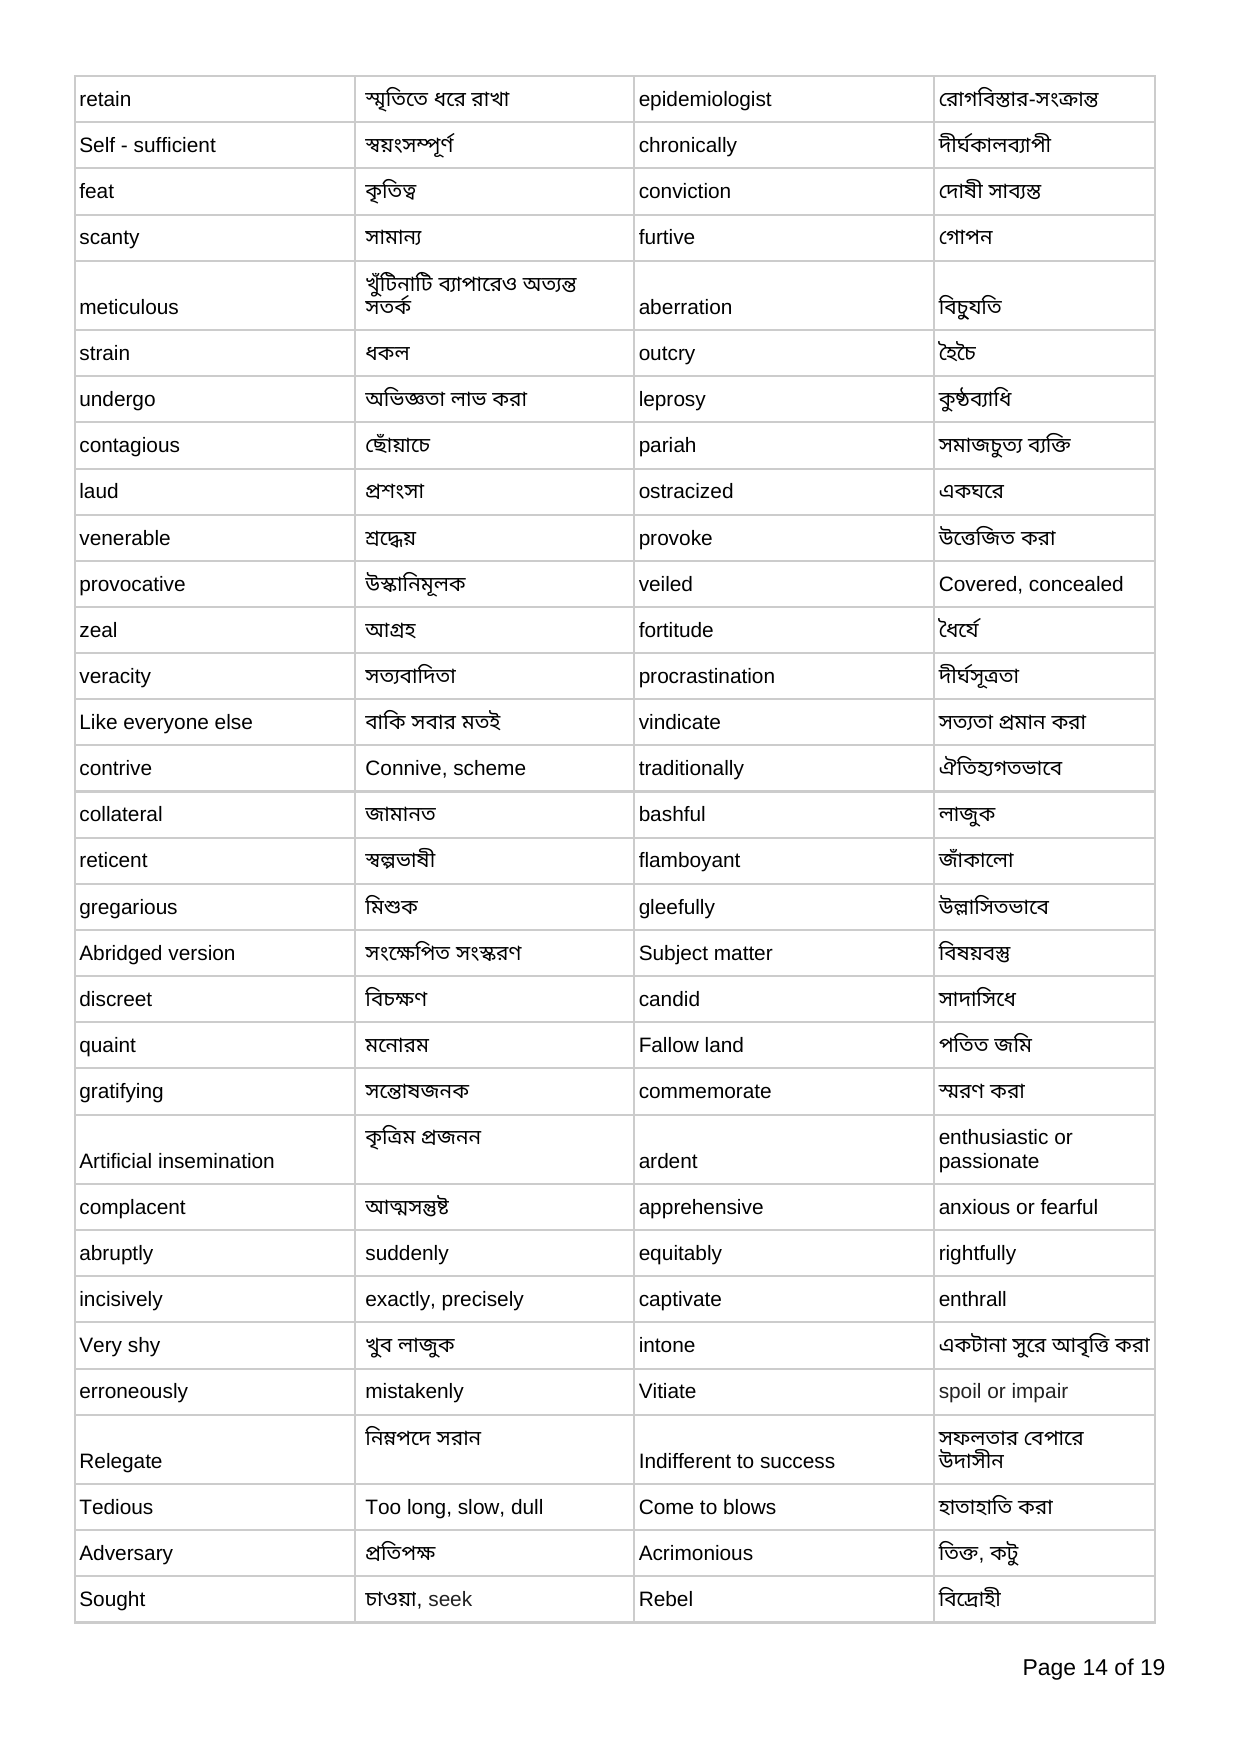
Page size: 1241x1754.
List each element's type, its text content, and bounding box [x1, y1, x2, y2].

table_cell contrive [76, 746, 354, 790]
table_cell দীর্ঘসূত্রতা [935, 654, 1154, 698]
table_cell undergo [76, 377, 354, 421]
table_cell শ্রদ্ধেয় [356, 516, 633, 560]
table_cell bashful [635, 793, 933, 837]
table_cell reticent [76, 839, 354, 883]
table_cell আত্মসন্তুষ্ট [356, 1185, 633, 1229]
table_cell meticulous [76, 262, 354, 329]
table_cell বিচক্ষণ [356, 977, 633, 1021]
table_cell ধকল [356, 331, 633, 375]
table_cell epidemiologist [635, 77, 933, 121]
table_cell fortitude [635, 608, 933, 652]
table_cell Covered, concealed [935, 562, 1154, 606]
table_cell equitably [635, 1231, 933, 1275]
table_cell Acrimonious [635, 1531, 933, 1575]
table_cell discreet [76, 977, 354, 1021]
table_cell captivate [635, 1277, 933, 1321]
table_cell Vitiate [635, 1370, 933, 1413]
table_cell কৃত্রিম প্রজনন [356, 1116, 633, 1183]
table_cell মিশুক [356, 885, 633, 929]
table_cell collateral [76, 793, 354, 837]
table_cell পতিত জমি [935, 1023, 1154, 1067]
table_cell Adversary [76, 1531, 354, 1575]
table_cell ধৈর্যে [935, 608, 1154, 652]
table_cell provocative [76, 562, 354, 606]
table_cell সামান্য [356, 216, 633, 259]
table_cell রোগবিস্তার-সংক্রান্ত [935, 77, 1154, 121]
table_cell বিষয়বস্তু [935, 931, 1154, 975]
table_cell সাদাসিধে [935, 977, 1154, 1021]
table_cell mistakenly [356, 1370, 633, 1413]
table_cell সফলতার বেপারে উদাসীন [935, 1416, 1154, 1483]
table_cell হাতাহাতি করা [935, 1485, 1154, 1529]
table_cell abruptly [76, 1231, 354, 1275]
table_cell Artificial insemination [76, 1116, 354, 1183]
table_cell venerable [76, 516, 354, 560]
table_cell চাওয়া, seek [356, 1577, 633, 1621]
table_cell বাকি সবার মতই [356, 700, 633, 744]
table_cell ostracized [635, 470, 933, 513]
table_cell উত্তেজিত করা [935, 516, 1154, 560]
table_cell স্বয়ংসম্পূর্ণ [356, 123, 633, 167]
table_cell সত্যবাদিতা [356, 654, 633, 698]
table_cell chronically [635, 123, 933, 167]
table_cell Self - sufficient [76, 123, 354, 167]
table_cell laud [76, 470, 354, 513]
table_cell সংক্ষেপিত সংস্করণ [356, 931, 633, 975]
table_cell ardent [635, 1116, 933, 1183]
table_cell rightfully [935, 1231, 1154, 1275]
table_cell জাঁকালো [935, 839, 1154, 883]
table_cell outcry [635, 331, 933, 375]
table_cell spoil or impair [935, 1370, 1154, 1413]
table_cell দোষী সাব্যস্ত [935, 169, 1154, 213]
table_cell traditionally [635, 746, 933, 790]
table_cell কুষ্ঠব্যাধি [935, 377, 1154, 421]
table_cell তিক্ত, কটু [935, 1531, 1154, 1575]
table_cell আগ্রহ [356, 608, 633, 652]
table_cell Abridged version [76, 931, 354, 975]
table_cell veiled [635, 562, 933, 606]
table_cell স্মৃতিতে ধরে রাখা [356, 77, 633, 121]
table_cell commemorate [635, 1069, 933, 1113]
table_cell দীর্ঘকালব্যাপী [935, 123, 1154, 167]
table_cell suddenly [356, 1231, 633, 1275]
table_cell সমাজচুত্য ব্যক্তি [935, 423, 1154, 467]
table_cell কৃতিত্ব [356, 169, 633, 213]
table_cell provoke [635, 516, 933, 560]
table_cell Like everyone else [76, 700, 354, 744]
table_cell anxious or fearful [935, 1185, 1154, 1229]
table_cell gregarious [76, 885, 354, 929]
table_cell সন্তোষজনক [356, 1069, 633, 1113]
table_cell ছোঁয়াচে [356, 423, 633, 467]
table_cell gratifying [76, 1069, 354, 1113]
table_cell quaint [76, 1023, 354, 1067]
table_cell উস্কানিমূলক [356, 562, 633, 606]
table_cell aberration [635, 262, 933, 329]
table_cell অভিজ্ঞতা লাভ করা [356, 377, 633, 421]
table_cell বিচু্যতি [935, 262, 1154, 329]
table_cell enthusiastic or passionate [935, 1116, 1154, 1183]
table_cell veracity [76, 654, 354, 698]
table_cell জামানত [356, 793, 633, 837]
table_cell একটানা সুরে আবৃত্তি করা [935, 1323, 1154, 1367]
table_cell গোপন [935, 216, 1154, 259]
table_cell strain [76, 331, 354, 375]
table_cell furtive [635, 216, 933, 259]
table_cell প্রতিপক্ষ [356, 1531, 633, 1575]
table_cell মনোরম [356, 1023, 633, 1067]
table_cell feat [76, 169, 354, 213]
table_cell apprehensive [635, 1185, 933, 1229]
table_cell খুঁটিনাটি ব্যাপারেও অত্যন্ত সতর্ক [356, 262, 633, 329]
table_cell complacent [76, 1185, 354, 1229]
table_cell Connive, scheme [356, 746, 633, 790]
table_cell zeal [76, 608, 354, 652]
table_cell erroneously [76, 1370, 354, 1413]
table_cell pariah [635, 423, 933, 467]
table_cell Tedious [76, 1485, 354, 1529]
table_cell স্বল্পভাষী [356, 839, 633, 883]
table_cell intone [635, 1323, 933, 1367]
table_cell candid [635, 977, 933, 1021]
table_cell সত্যতা প্রমান করা [935, 700, 1154, 744]
table_cell ঐতিহ্যগতভাবে [935, 746, 1154, 790]
table_cell খুব লাজুক [356, 1323, 633, 1367]
table_cell Rebel [635, 1577, 933, 1621]
table_cell contagious [76, 423, 354, 467]
table_cell হৈচৈ [935, 331, 1154, 375]
table_cell প্রশংসা [356, 470, 633, 513]
table_cell leprosy [635, 377, 933, 421]
table_cell Subject matter [635, 931, 933, 975]
table_cell উল্লাসিতভাবে [935, 885, 1154, 929]
table_cell flamboyant [635, 839, 933, 883]
table_cell নিম্নপদে সরান [356, 1416, 633, 1483]
table_cell Relegate [76, 1416, 354, 1483]
table_cell Come to blows [635, 1485, 933, 1529]
table_cell Sought [76, 1577, 354, 1621]
table_cell লাজুক [935, 793, 1154, 837]
table_cell incisively [76, 1277, 354, 1321]
table_cell exactly, precisely [356, 1277, 633, 1321]
table_cell retain [76, 77, 354, 121]
table_cell Very shy [76, 1323, 354, 1367]
table_cell একঘরে [935, 470, 1154, 513]
table_cell vindicate [635, 700, 933, 744]
table_cell Indifferent to success [635, 1416, 933, 1483]
table_cell conviction [635, 169, 933, 213]
table_cell স্মরণ করা [935, 1069, 1154, 1113]
table_cell procrastination [635, 654, 933, 698]
table_cell Too long, slow, dull [356, 1485, 633, 1529]
table_cell gleefully [635, 885, 933, 929]
table_cell বিদ্রোহী [935, 1577, 1154, 1621]
table_cell Fallow land [635, 1023, 933, 1067]
table_cell scanty [76, 216, 354, 259]
table_cell enthrall [935, 1277, 1154, 1321]
